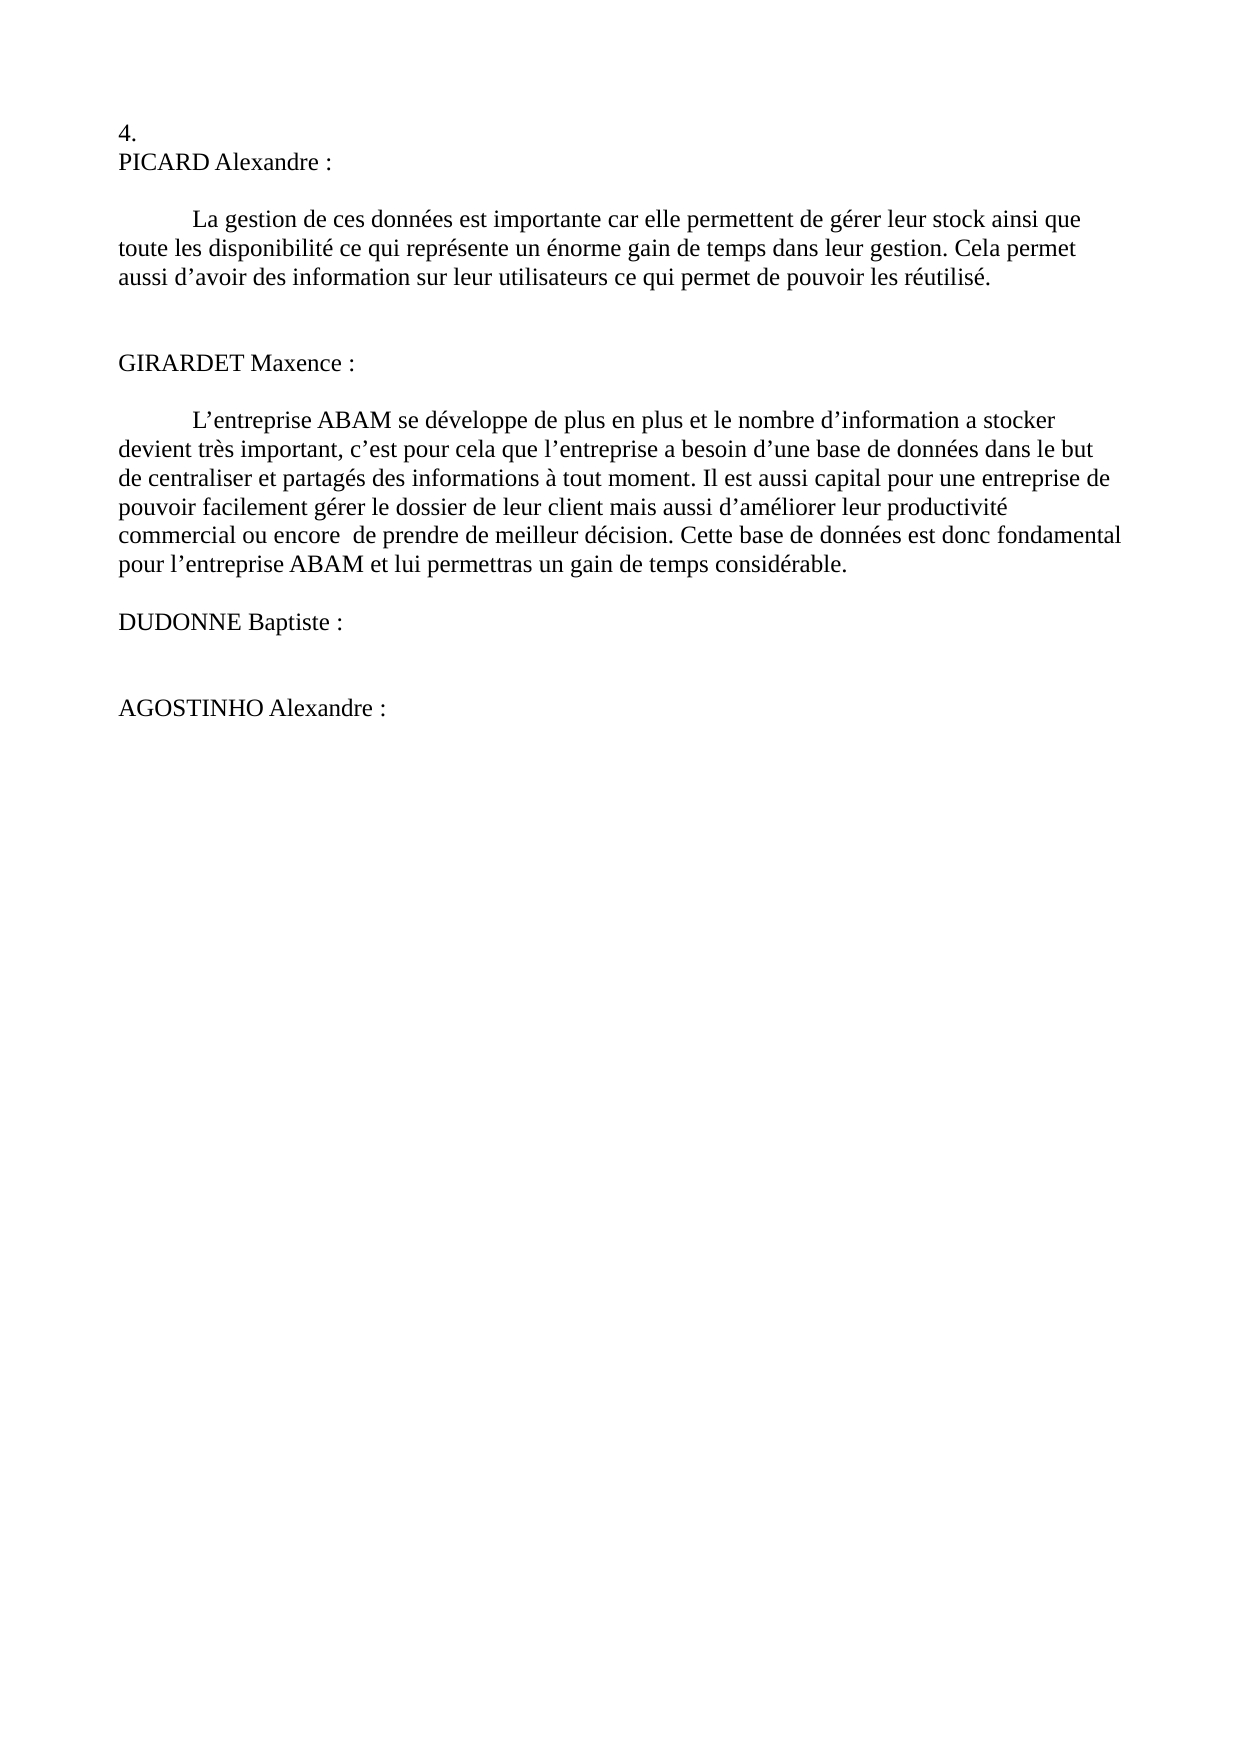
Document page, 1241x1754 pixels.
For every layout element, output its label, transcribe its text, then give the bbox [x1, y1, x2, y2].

text GIRARDET Maxence : [118, 348, 1122, 377]
text 4. [118, 118, 1122, 147]
text La gestion de ces données est importante car elle permettent de gérer leur stock ainsi que toute les disponibilité ce qui représente un énorme gain de temps dans leur gestion. Cela permet aussi d’avoir des information sur leur utilisateurs ce qui permet de pouvoir les réutilisé. [118, 204, 1122, 291]
text AGOSTINHO Alexandre : [118, 693, 1122, 722]
text L’entreprise ABAM se développe de plus en plus et le nombre d’information a stocker devient très important, c’est pour cela que l’entreprise a besoin d’une base de données dans le but de centraliser et partagés des informations à tout moment. Il est aussi capital pour une entreprise de pouvoir facilement gérer le dossier de leur client mais aussi d’améliorer leur productivité commercial ou encore de prendre de meilleur décision. Cette base de données est donc fondamental pour l’entreprise ABAM et lui permettras un gain de temps considérable. [118, 406, 1122, 578]
text PICARD Alexandre : [118, 147, 1122, 176]
text DUDONNE Baptiste : [118, 607, 1122, 636]
